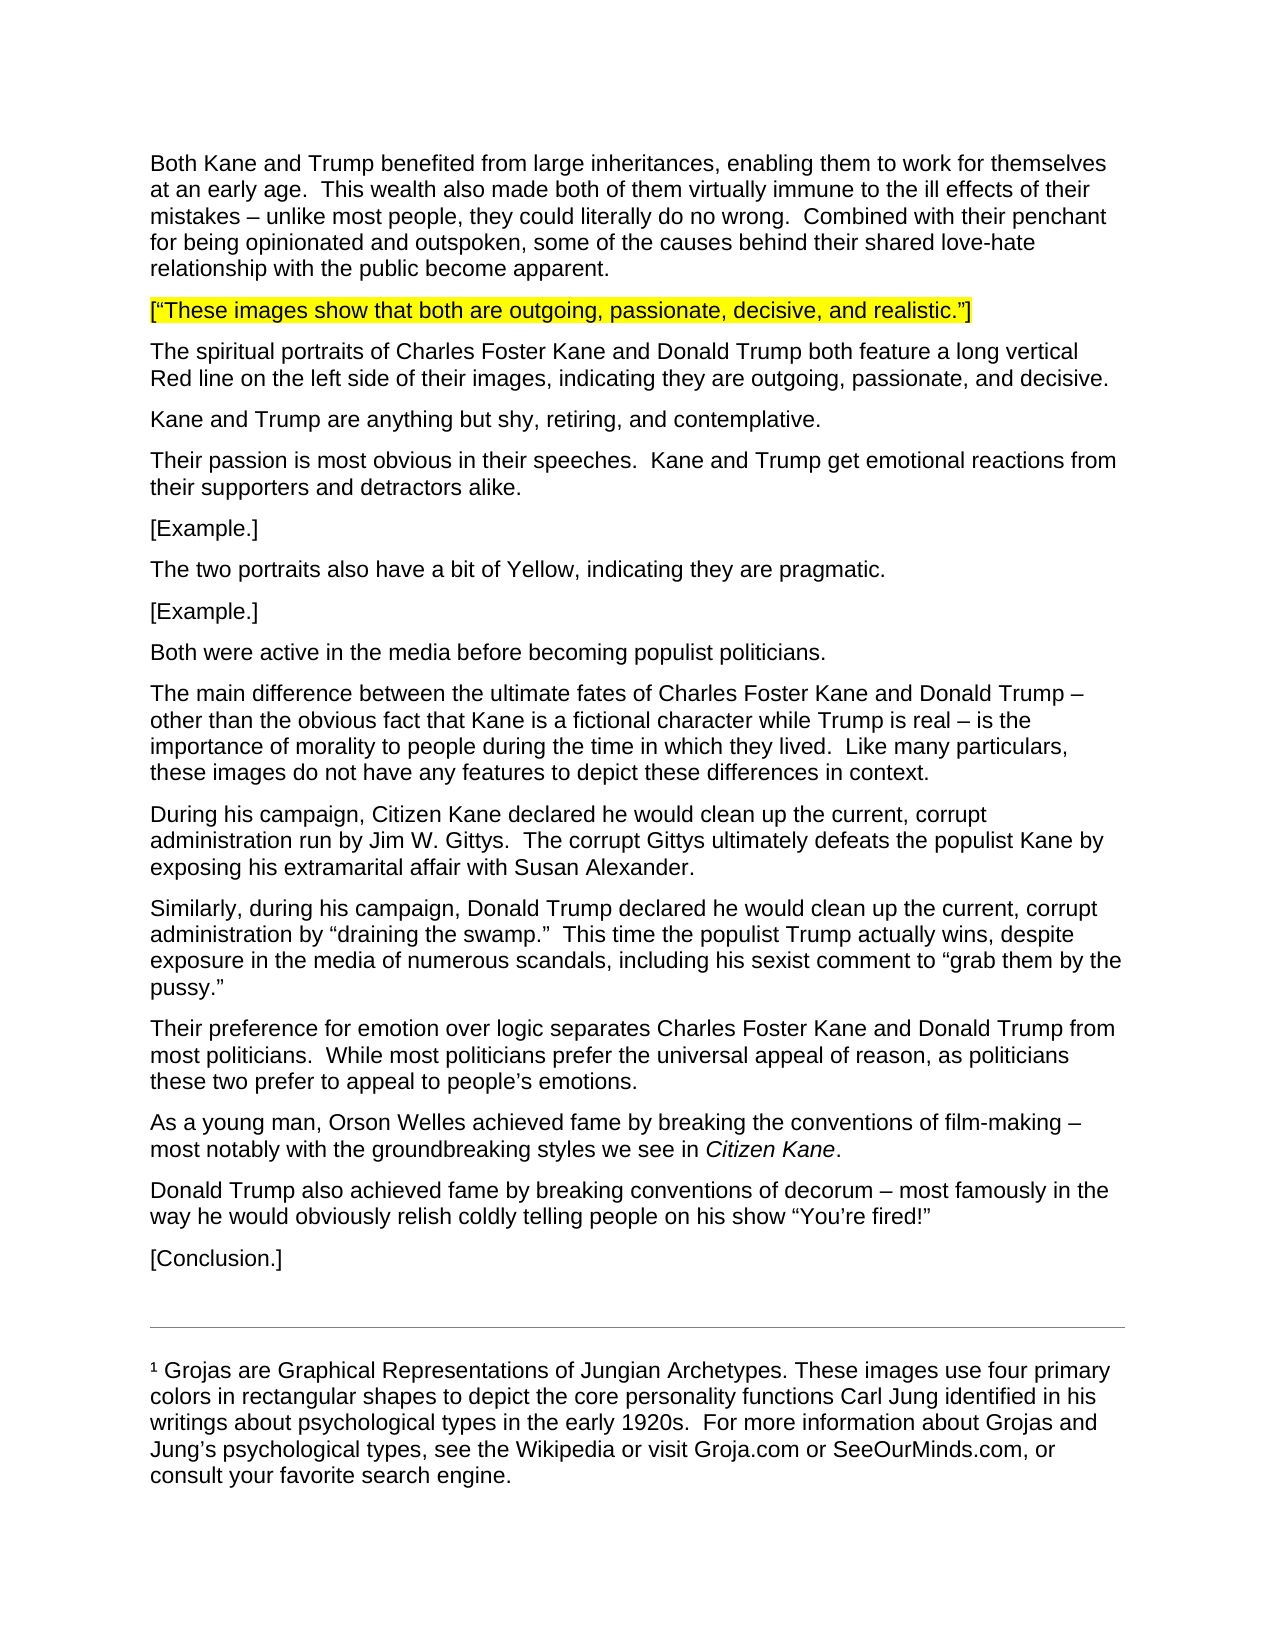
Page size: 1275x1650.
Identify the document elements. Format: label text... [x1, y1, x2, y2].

text [“These images show that both are outgoing, passionate, decisive, and realistic.”] [150, 297, 1125, 323]
text [Example.] [150, 515, 1125, 541]
text The spiritual portraits of Charles Foster Kane and Donald Trump both feature a long vertical Red line on the left side of their images, indicating they are outgoing, passionate, and decisive. [150, 338, 1125, 391]
text The main difference between the ultimate fates of Charles Foster Kane and Donald Trump – other than the obvious fact that Kane is a fictional character while Trump is real – is the importance of morality to people during the time in which they lived. Like many particulars, these images do not have any features to depict these differences in context. [150, 680, 1125, 786]
text Their passion is most obvious in their speeches. Kane and Trump get emotional reactions from their supporters and detractors alike. [150, 447, 1125, 500]
text Kane and Trump are anything but shy, retiring, and contemplative. [150, 406, 1125, 432]
text Similarly, during his campaign, Donald Trump declared he would clean up the current, corrupt administration by “draining the swamp.” This time the populist Trump actually wins, despite exposure in the media of numerous scandals, including his sexist comment to “grab them by the pussy.” [150, 895, 1125, 1000]
text [Conclusion.] [150, 1245, 1125, 1271]
text Both Kane and Trump benefited from large inheritances, enabling them to work for themselves at an early age. This wealth also made both of them virtually immune to the ill effects of their mistakes – unlike most people, they could literally do no wrong. Combined with their penchant for being opinionated and outspoken, some of the causes behind their shared love-hate relationship with the public become apparent. [150, 150, 1125, 282]
text Donald Trump also achieved fame by breaking conventions of decorum – most famously in the way he would obviously relish coldly telling people on his show “You’re fired!” [150, 1177, 1125, 1230]
text ¹ Grojas are Graphical Representations of Jungian Archetypes. These images use four primary colors in rectangular shapes to depict the core personality functions Carl Jung identified in his writings about psychological types in the early 1920s. For more information about Grojas and Jung’s psychological types, see the Wikipedia or visit Groja.com or SeeOurMinds.com, or consult your favorite search engine. [150, 1357, 1125, 1488]
text As a young man, Orson Welles achieved fame by breaking the conventions of film-making – most notably with the groundbreaking styles we see in Citizen Kane. [150, 1109, 1125, 1162]
text [Example.] [150, 598, 1125, 624]
text Both were active in the media before becoming populist politicians. [150, 639, 1125, 665]
text Their preference for emotion over logic separates Charles Foster Kane and Donald Trump from most politicians. While most politicians prefer the universal appeal of reason, as politicians these two prefer to appeal to people’s emotions. [150, 1015, 1125, 1094]
text The two portraits also have a bit of Yellow, indicating they are pragmatic. [150, 556, 1125, 583]
text During his campaign, Citizen Kane declared he would clean up the current, corrupt administration run by Jim W. Gittys. The corrupt Gittys ultimately defeats the populist Kane by exposing his extramarital affair with Susan Alexander. [150, 801, 1125, 880]
